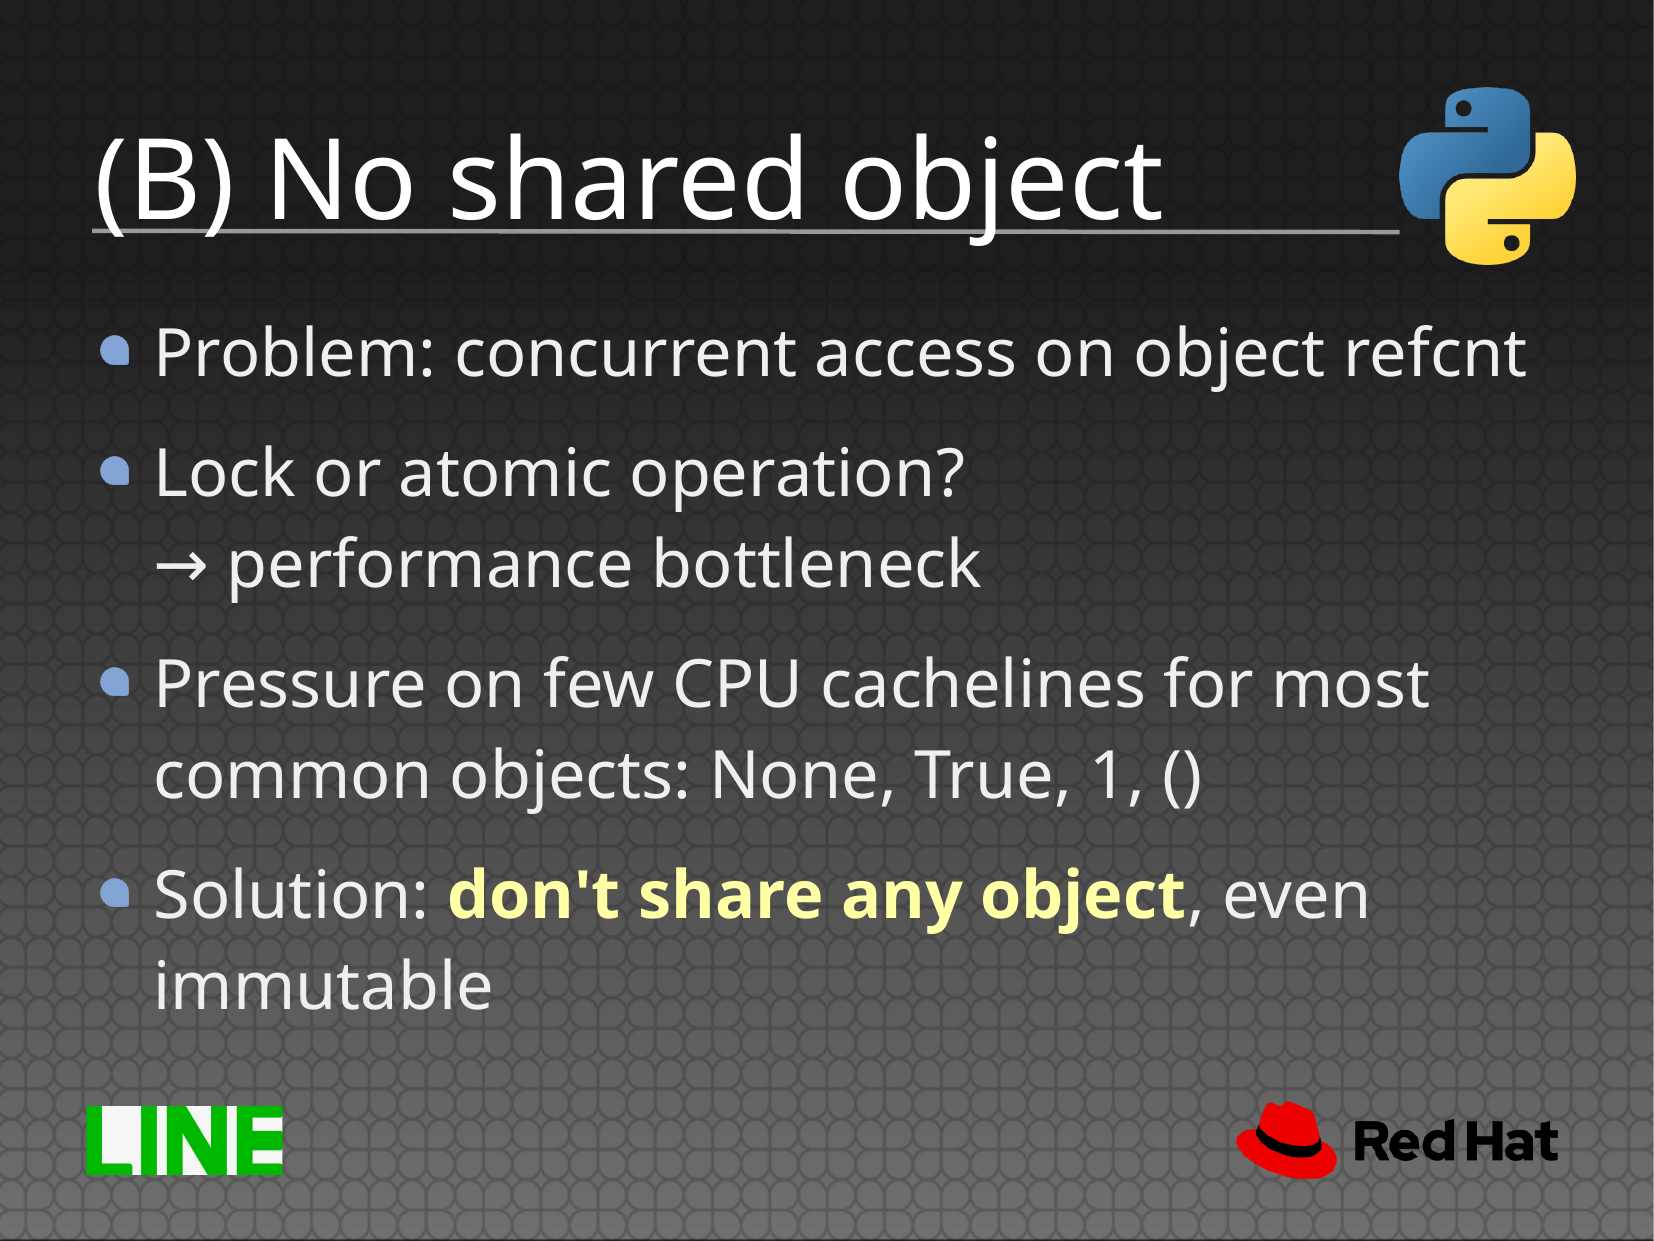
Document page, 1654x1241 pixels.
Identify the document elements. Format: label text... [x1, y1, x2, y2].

title (B) No shared object [94, 100, 1426, 251]
list Problem: concurrent access on object refcnt Lock or atomic operation? → performance bottleneck Pressure on few CPU cachelines for most common objects: None, True, 1, () Solution: don't share any object, even immutable [82, 304, 1571, 1045]
picture [0, 0, 1654, 1241]
